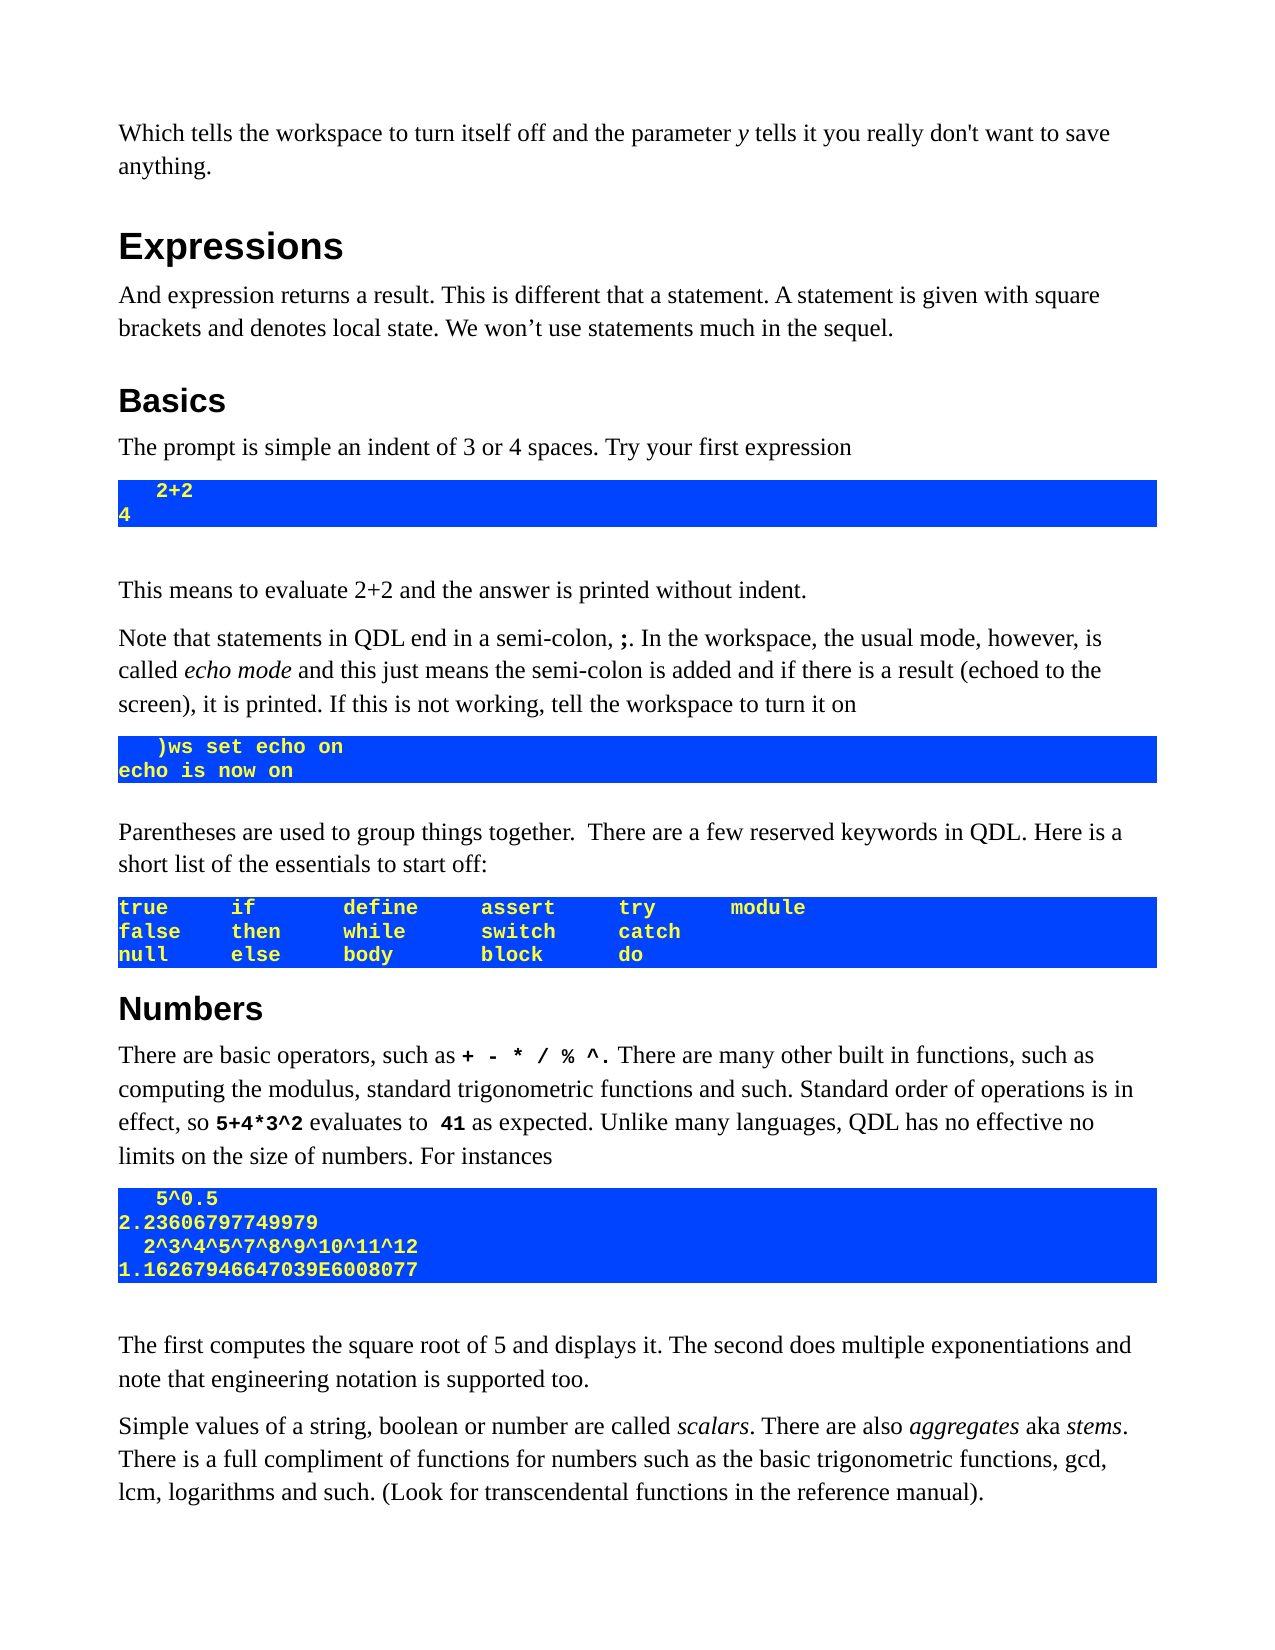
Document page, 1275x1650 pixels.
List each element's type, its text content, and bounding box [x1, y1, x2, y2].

text )ws set echo on [118, 736, 1157, 760]
text Simple values of a string, boolean or number are called scalars. There are also aggregates aka stems. There is a full compliment of functions for numbers such as the basic trigonometric functions, gcd, lcm, logarithms and such. (Look for transcendental functions in the reference manual). [118, 1411, 1157, 1506]
text 2^3^4^5^7^8^9^10^11^12 [118, 1236, 1157, 1259]
subtitle Basics [118, 381, 1157, 420]
text true if define assert try module [118, 897, 1157, 921]
text false then while switch catch [118, 921, 1157, 944]
text Which tells the workspace to turn itself off and the parameter y tells it you really don't want to save anything. [118, 118, 1157, 180]
text Note that statements in QDL end in a semi-colon, ;. In the workspace, the usual mode, however, is called echo mode and this just means the semi-colon is added and if there is a result (echoed to the screen), it is printed. If this is not working, tell the workspace to turn it on [118, 623, 1157, 717]
subtitle Numbers [118, 989, 1157, 1028]
text And expression returns a result. This is different that a statement. A statement is given with square brackets and denotes local state. We won’t use statements much in the sequel. [118, 280, 1157, 342]
text null else body block do [118, 944, 1157, 968]
text 2.23606797749979 [118, 1212, 1157, 1236]
text 5^0.5 [118, 1188, 1157, 1212]
text 2+2 [118, 480, 1157, 504]
text The prompt is simple an indent of 3 or 4 spaces. Try your first expression [118, 432, 1157, 461]
text echo is now on [118, 760, 1157, 783]
text The first computes the square root of 5 and displays it. The second does multiple exponentiations and note that engineering notation is supported too. [118, 1331, 1157, 1392]
text Parentheses are used to group things together. There are a few reserved keywords in QDL. Here is a short list of the essentials to start off: [118, 783, 1157, 878]
text This means to evaluate 2+2 and the answer is printed without indent. [118, 575, 1157, 604]
text There are basic operators, such as + - * / % ^. There are many other built in functions, such as computing the modulus, standard trigonometric functions and such. Standard order of operations is in effect, so 5+4*3^2 evaluates to 41 as expected. Unlike many languages, QDL has no effective no limits on the size of numbers. For instances [118, 1040, 1157, 1169]
text 1.16267946647039E6008077 [118, 1259, 1157, 1283]
text 4 [118, 504, 1157, 527]
subtitle Expressions [118, 224, 1157, 267]
